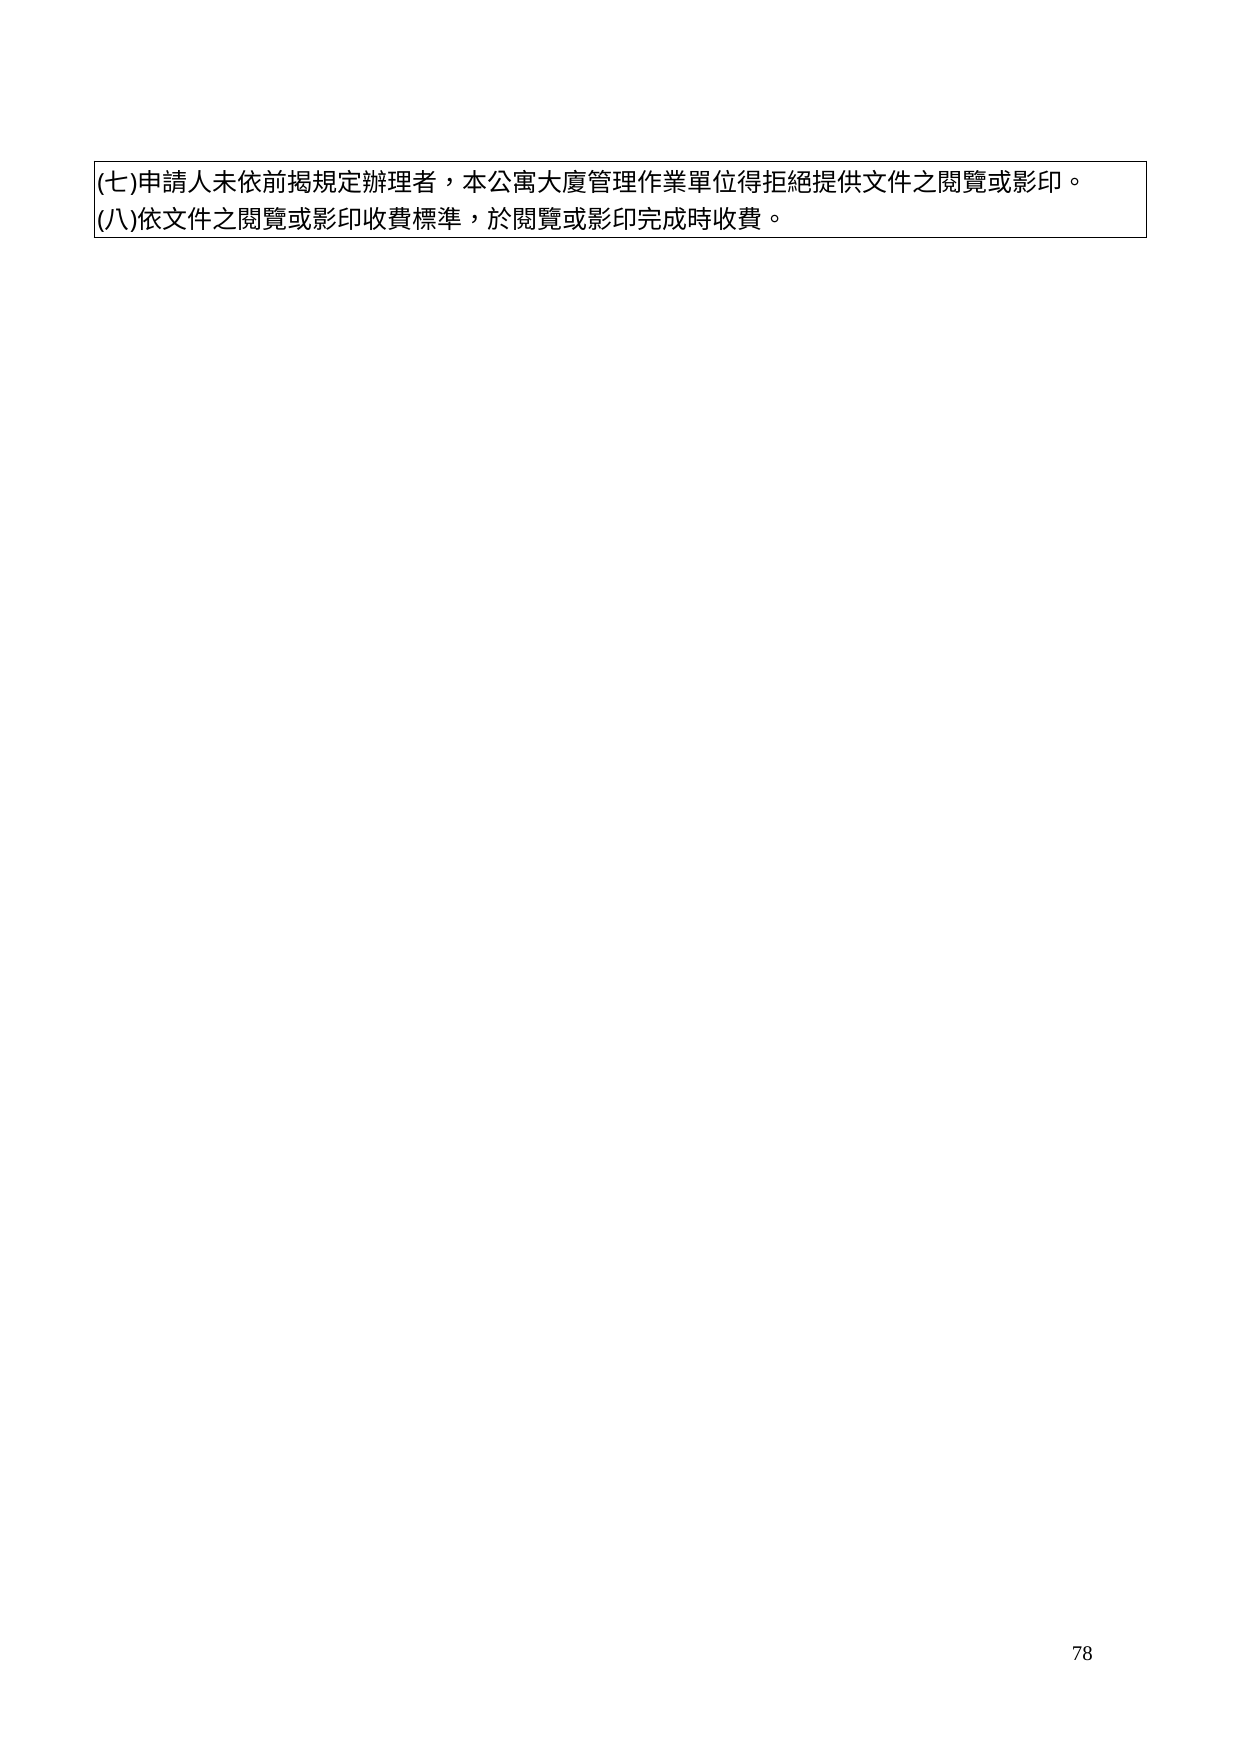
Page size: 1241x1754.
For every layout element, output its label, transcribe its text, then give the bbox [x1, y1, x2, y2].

table_cell (七)申請人未依前揭規定辦理者，本公寓大廈管理作業單位得拒絕提供文件之閱覽或影印。 (八)依文件之閱覽或影印收費標準，於閱覽或影印完成時收費。 [95, 162, 1146, 237]
